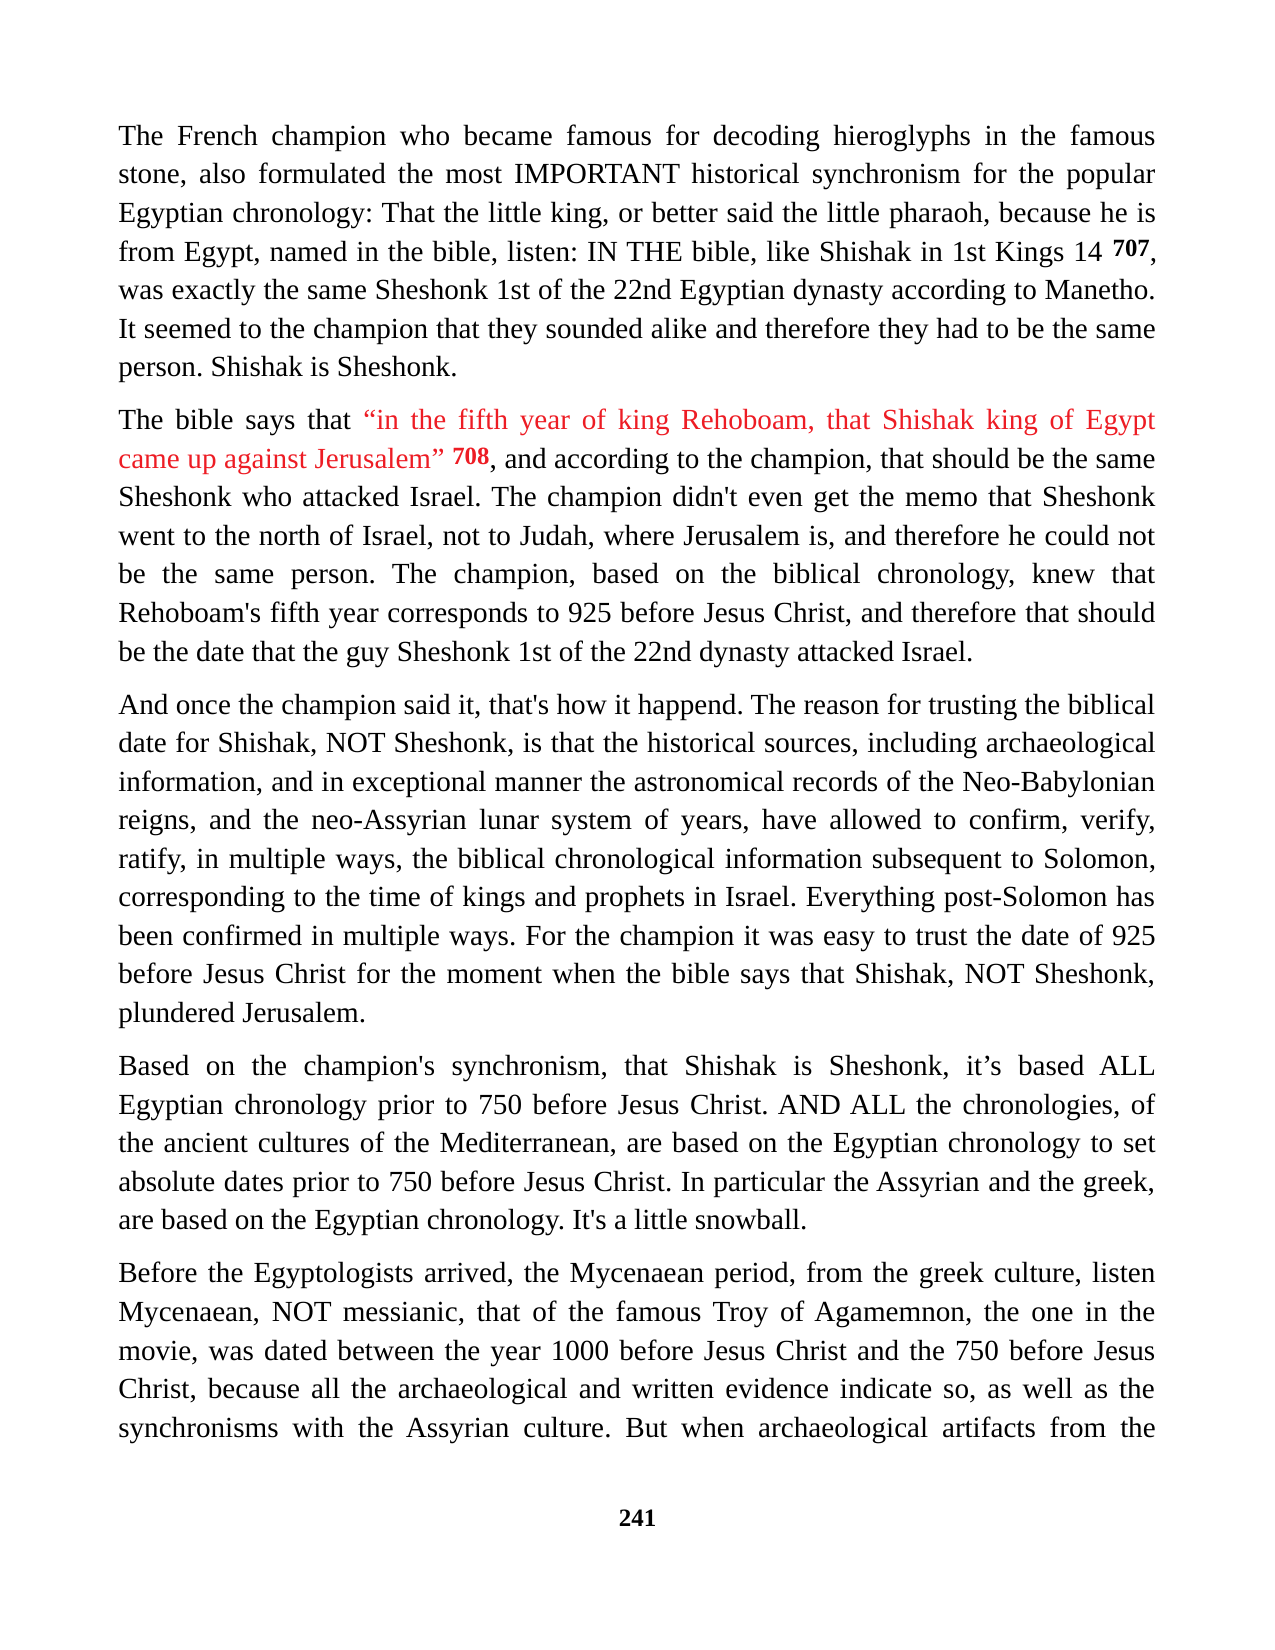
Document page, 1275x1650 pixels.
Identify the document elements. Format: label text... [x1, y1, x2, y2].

text The bible says that “in the fifth year of king Rehoboam, that Shishak king of Egypt came up against Jerusalem” , and according to the champion, that should be the same Sheshonk who attacked Israel. The champion didn't even get the memo that Sheshonk went to the north of Israel, not to Judah, where Jerusalem is, and therefore he could not be the same person. The champion, based on the biblical chronology, knew that Rehoboam's fifth year corresponds to 925 before Jesus Christ, and therefore that should be the date that the guy Sheshonk 1st of the 22nd dynasty attacked Israel. [118, 402, 1157, 667]
text Based on the champion's synchronism, that Shishak is Sheshonk, it’s based ALL Egyptian chronology prior to 750 before Jesus Christ. AND ALL the chronologies, of the ancient cultures of the Mediterranean, are based on the Egyptian chronology to set absolute dates prior to 750 before Jesus Christ. In particular the Assyrian and the greek, are based on the Egyptian chronology. It's a little snowball. [118, 1048, 1157, 1236]
text The French champion who became famous for decoding hieroglyphs in the famous stone, also formulated the most IMPORTANT historical synchronism for the popular Egyptian chronology: That the little king, or better said the little pharaoh, because he is from Egypt, named in the bible, listen: IN THE bible, like Shishak in 1st Kings 14 , was exactly the same Sheshonk 1st of the 22nd Egyptian dynasty according to Manetho. It seemed to the champion that they sounded alike and therefore they had to be the same person. Shishak is Sheshonk. [118, 118, 1157, 383]
text Before the Egyptologists arrived, the Mycenaean period, from the greek culture, listen Mycenaean, NOT messianic, that of the famous Troy of Agamemnon, the one in the movie, was dated between the year 1000 before Jesus Christ and the 750 before Jesus Christ, because all the archaeological and written evidence indicate so, as well as the synchronisms with the Assyrian culture. But when archaeological artifacts from the [118, 1256, 1157, 1443]
text And once the champion said it, that's how it happend. The reason for trusting the biblical date for Shishak, NOT Sheshonk, is that the historical sources, including archaeological information, and in exceptional manner the astronomical records of the Neo-Babylonian reigns, and the neo-Assyrian lunar system of years, have allowed to confirm, verify, ratify, in multiple ways, the biblical chronological information subsequent to Solomon, corresponding to the time of kings and prophets in Israel. Everything post-Solomon has been confirmed in multiple ways. For the champion it was easy to trust the date of 925 before Jesus Christ for the moment when the bible says that Shishak, NOT Sheshonk, plundered Jerusalem. [118, 687, 1157, 1029]
